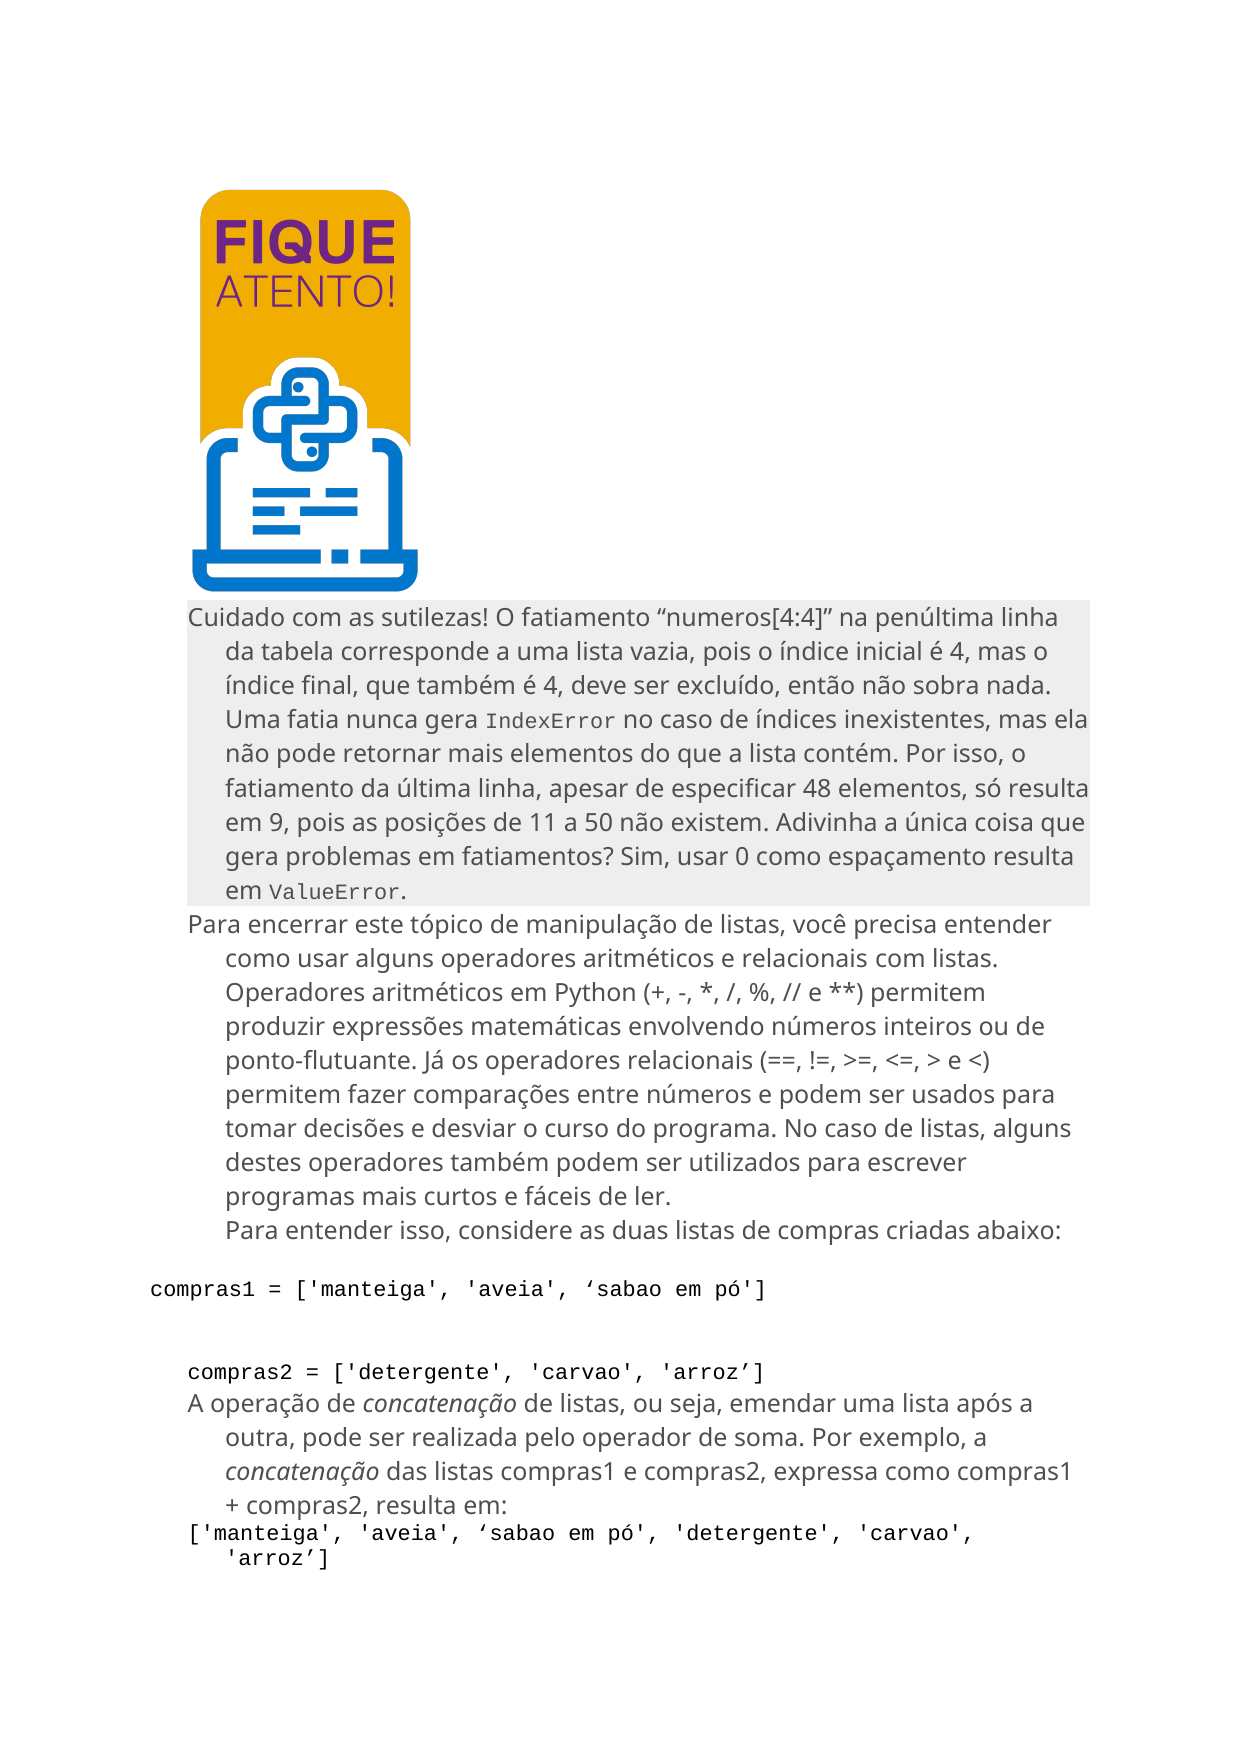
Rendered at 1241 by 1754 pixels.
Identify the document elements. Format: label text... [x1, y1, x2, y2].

list A operação de concatenação de listas, ou seja, emendar uma lista após a outra, pode ser realizada pelo operador de soma. Por exemplo, a concatenação das listas compras1 e compras2, expressa como compras1 + compras2, resulta em: [187, 1386, 1121, 1522]
picture [187, 181, 423, 600]
text compras1 = ['manteiga', 'aveia', ‘sabao em pó'] [150, 1278, 1090, 1303]
list ['manteiga', 'aveia', ‘sabao em pó', 'detergente', 'carvao', 'arroz’] [187, 1522, 1121, 1603]
list Para encerrar este tópico de manipulação de listas, você precisa entender como usar alguns operadores aritméticos e relacionais ​com listas. Operadores aritméticos em Python (+, -, *, /, %, // e **) permitem produzir expressões matemáticas envolvendo números inteiros ou de ponto-flutuante. Já os operadores relacionais (==, !=, >=, <=, > e <) permitem fazer comparações entre números e podem ser usados para tomar decisões e desviar o curso do programa. No caso de listas, alguns destes operadores também podem ser utilizados para escrever programas mais curtos e fáceis de ler. Para entender isso, considere as duas listas de compras criadas abaixo: [187, 906, 1121, 1278]
list compras2 = ['detergente', 'carvao', 'arroz’] [187, 1330, 1121, 1386]
list Cuidado com as sutilezas! O fatiamento “numeros[4:4]” na penúltima linha da tabela corresponde a uma lista vazia, pois o índice inicial é 4, mas o índice final, que também é 4, deve ser excluído, então não sobra nada. Uma fatia nunca gera IndexError no caso de índices inexistentes, mas ela não pode retornar mais elementos do que a lista contém. Por isso, o fatiamento da última linha, apesar de especificar 48 elementos, só resulta em 9, pois as posições de 11 a 50 não existem. Adivinha a única coisa que gera problemas em fatiamentos? Sim, usar 0 como espaçamento resulta em ValueError. [187, 600, 1090, 906]
